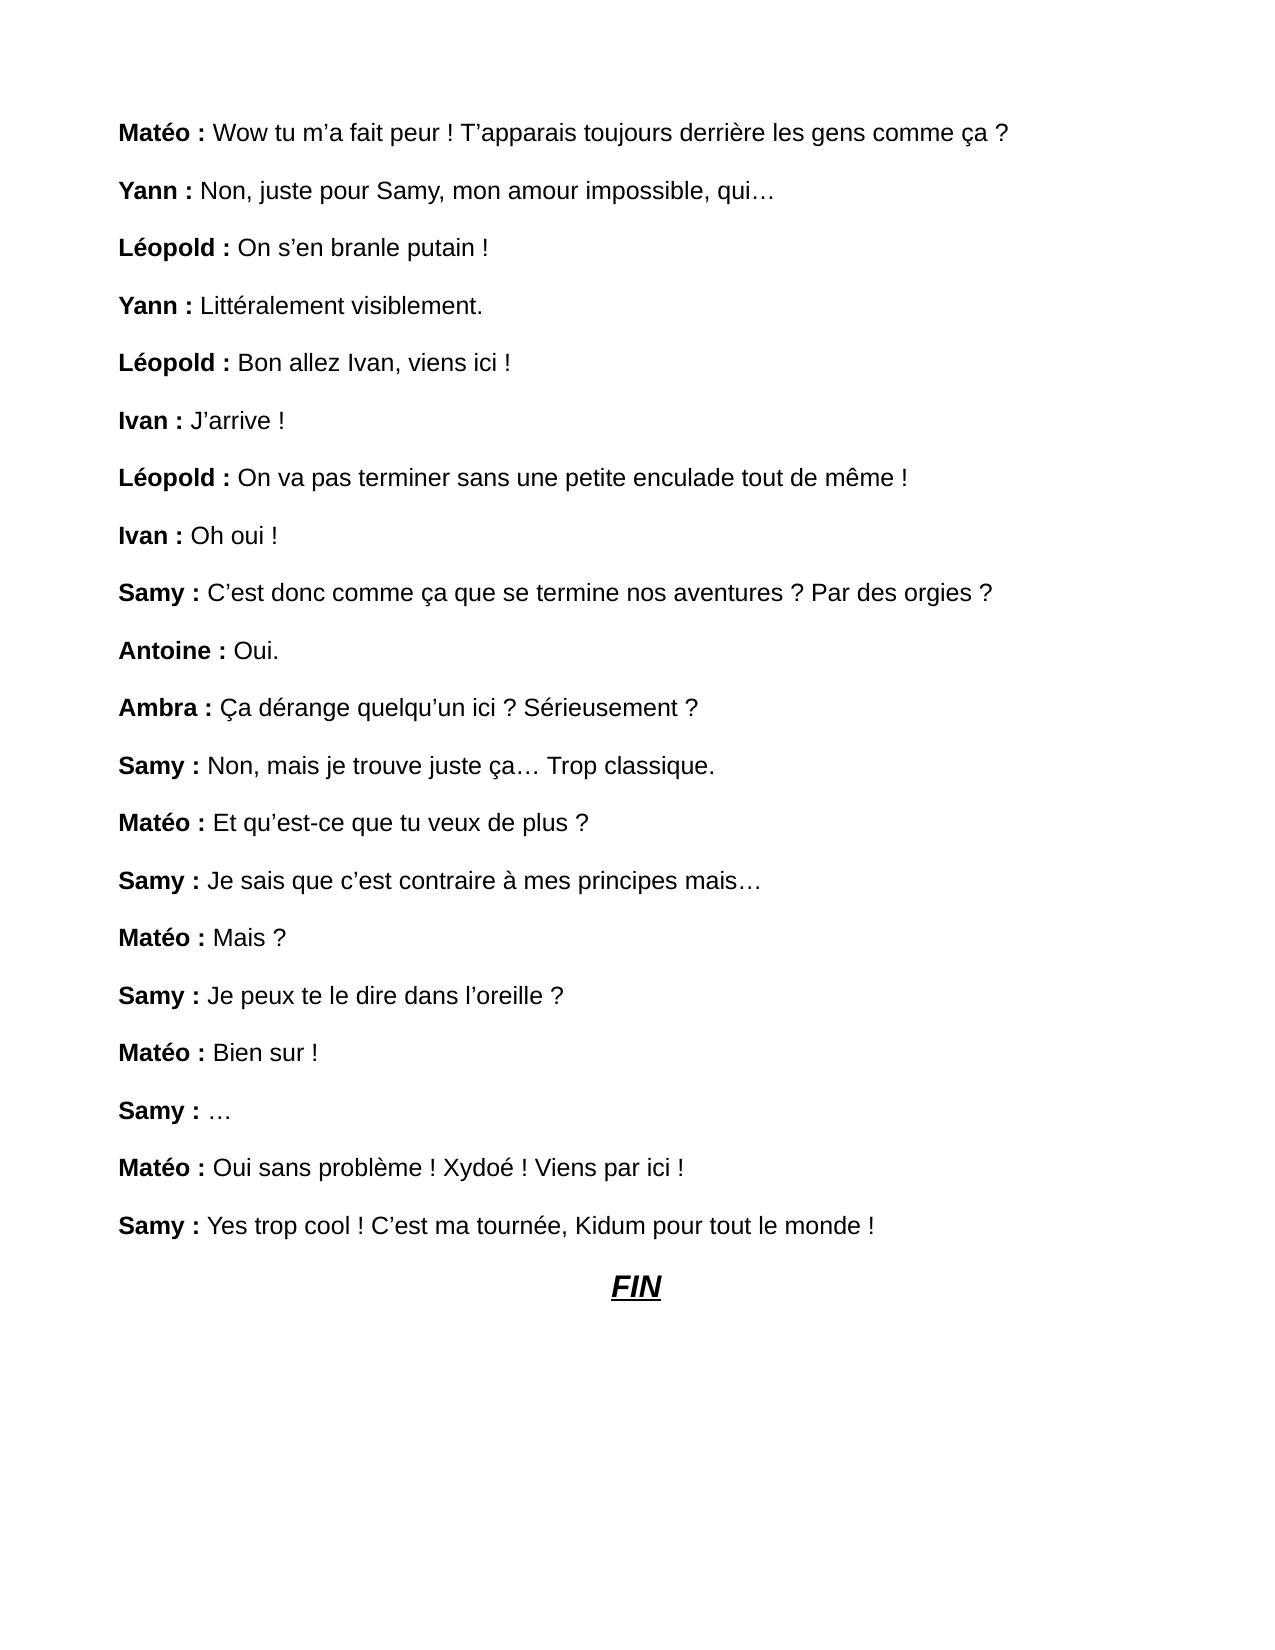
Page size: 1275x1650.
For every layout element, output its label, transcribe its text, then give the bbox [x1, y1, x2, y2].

text FIN [118, 1268, 1157, 1304]
text Samy : Je peux te le dire dans l’oreille ? [118, 981, 1157, 1009]
text Samy : Yes trop cool ! C’est ma tournée, Kidum pour tout le monde ! [118, 1211, 1157, 1239]
text Ambra : Ça dérange quelqu’un ici ? Sérieusement ? [118, 693, 1157, 722]
text Matéo : Bien sur ! [118, 1038, 1157, 1067]
text Ivan : J’arrive ! [118, 406, 1157, 434]
text Samy : Non, mais je trouve juste ça… Trop classique. [118, 751, 1157, 779]
text Léopold : On va pas terminer sans une petite enculade tout de même ! [118, 463, 1157, 492]
text Matéo : Mais ? [118, 923, 1157, 952]
text Ivan : Oh oui ! [118, 521, 1157, 549]
text Matéo : Wow tu m’a fait peur ! T’apparais toujours derrière les gens comme ça ? [118, 118, 1157, 147]
text Samy : Je sais que c’est contraire à mes principes mais… [118, 866, 1157, 894]
text Yann : Littéralement visiblement. [118, 291, 1157, 319]
text Matéo : Et qu’est-ce que tu veux de plus ? [118, 808, 1157, 837]
text Samy : C’est donc comme ça que se termine nos aventures ? Par des orgies ? [118, 578, 1157, 607]
text Yann : Non, juste pour Samy, mon amour impossible, qui… [118, 176, 1157, 204]
text Léopold : On s’en branle putain ! [118, 233, 1157, 262]
text Matéo : Oui sans problème ! Xydoé ! Viens par ici ! [118, 1153, 1157, 1182]
text Léopold : Bon allez Ivan, viens ici ! [118, 348, 1157, 377]
text Antoine : Oui. [118, 636, 1157, 664]
text Samy : … [118, 1096, 1157, 1124]
